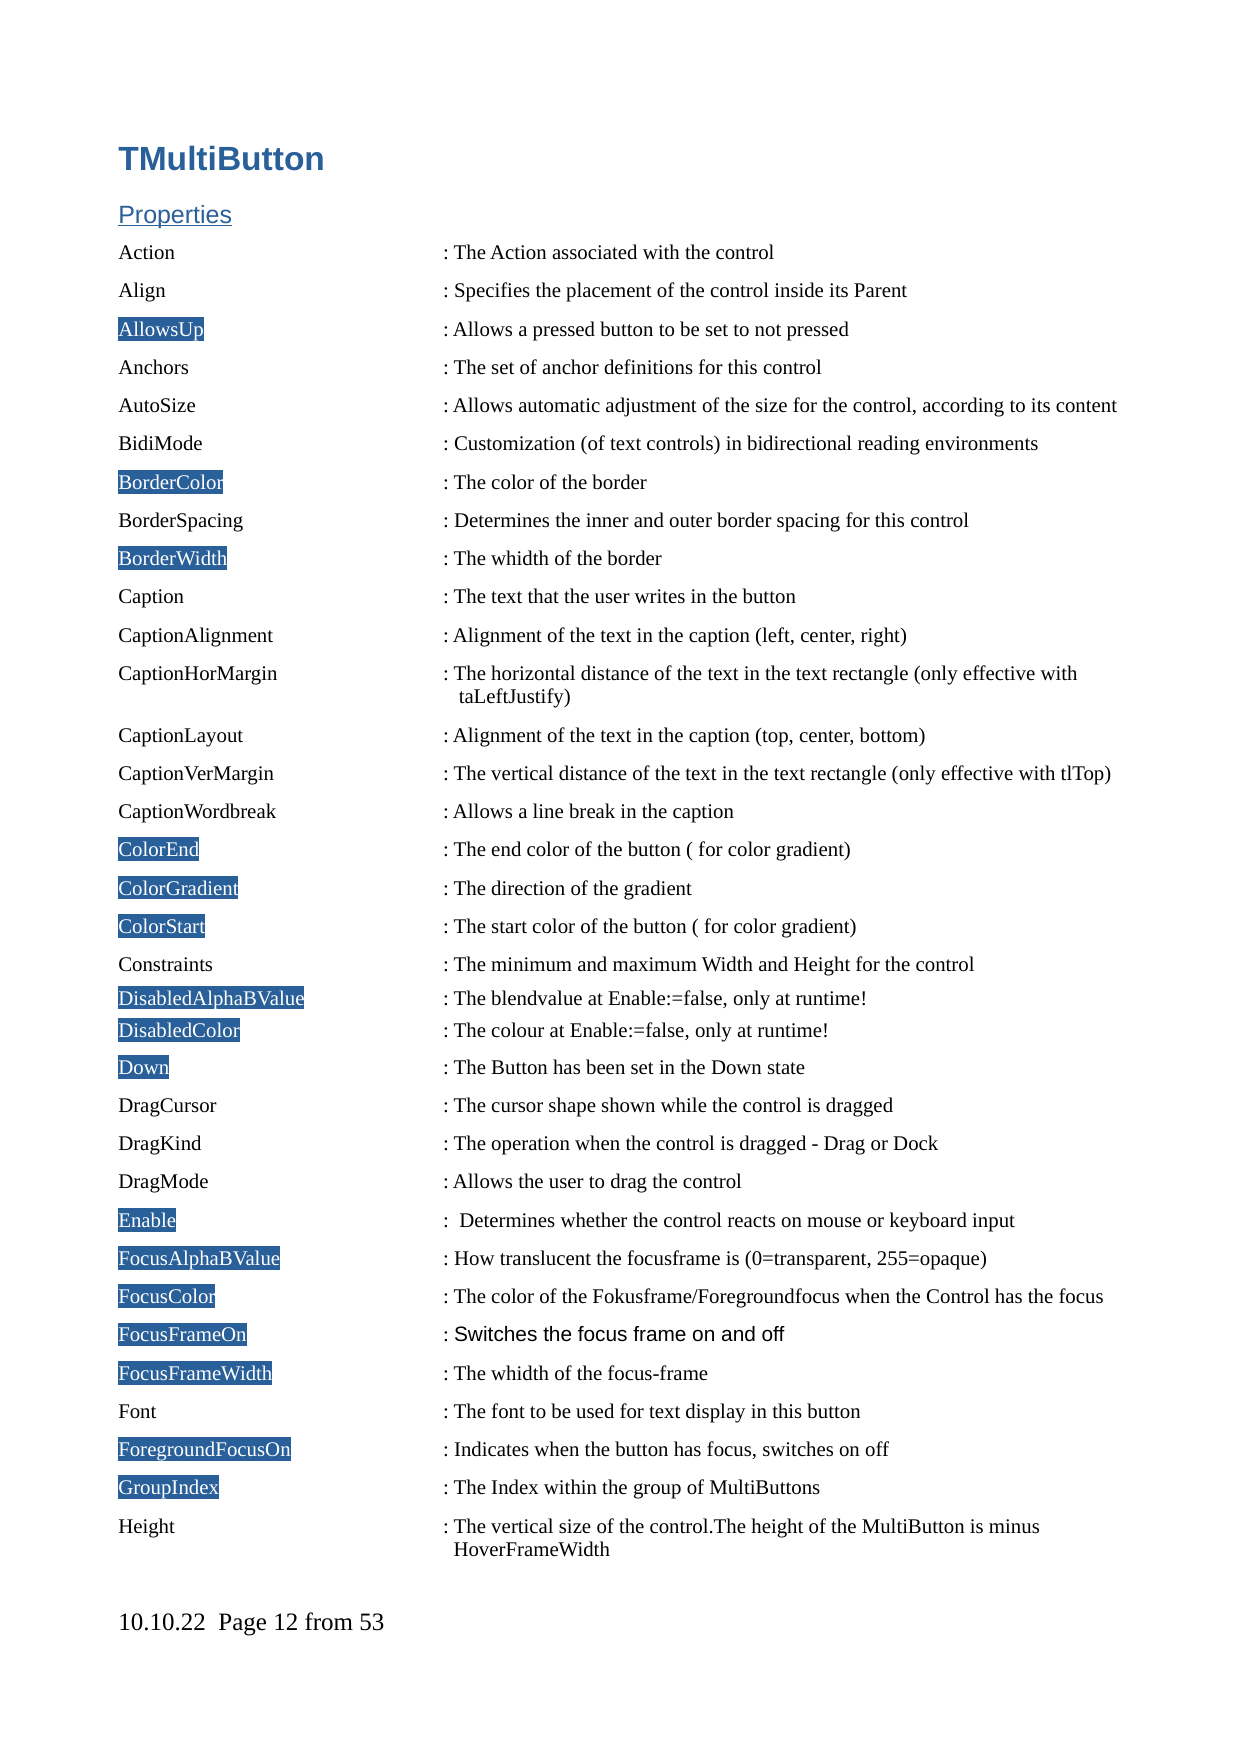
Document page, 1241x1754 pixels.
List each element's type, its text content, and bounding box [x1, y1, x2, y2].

text Constraints : The minimum and maximum Width and Height for the control [118, 953, 1122, 976]
text AutoSize : Allows automatic adjustment of the size for the control, according to its content [118, 394, 1122, 417]
text FocusFrameOn : Switches the focus frame on and off [118, 1323, 1122, 1347]
text Align : Specifies the placement of the control inside its Parent [118, 279, 1122, 303]
text BidiMode : Customization (of text controls) in bidirectional reading environments [118, 432, 1122, 456]
text Font : The font to be used for text display in this button [118, 1399, 1122, 1423]
text GroupIndex : The Index within the group of MultiButtons [118, 1476, 1122, 1499]
text CaptionLayout : Alignment of the text in the caption (top, center, bottom) [118, 723, 1122, 747]
text ColorStart : The start color of the button ( for color gradient) [118, 914, 1122, 938]
text Down : The Button has been set in the Down state [118, 1055, 1122, 1079]
text Height : The vertical size of the control.The height of the MultiButton is minus HoverFrameWidth [118, 1514, 1122, 1561]
text ColorEnd : The end color of the button ( for color gradient) [118, 838, 1122, 862]
text BorderColor : The color of the border [118, 470, 1122, 494]
text ForegroundFocusOn : Indicates when the button has focus, switches on off [118, 1438, 1122, 1461]
text Action : The Action associated with the control [118, 241, 1122, 264]
text DisabledAlphaBValue : The blendvalue at Enable:=false, only at runtime! [118, 991, 1122, 1008]
text BorderSpacing : Determines the inner and outer border spacing for this control [118, 508, 1122, 532]
subtitle TMultiButton [118, 139, 1122, 178]
text BorderWidth : The whidth of the border [118, 547, 1122, 570]
text FocusColor : The color of the Fokusframe/Foregroundfocus when the Control has the focus [118, 1285, 1122, 1308]
text DisabledColor : The colour at Enable:=false, only at runtime! [118, 1023, 1122, 1041]
text FocusFrameWidth : The whidth of the focus-frame [118, 1361, 1122, 1385]
text AllowsUp : Allows a pressed button to be set to not pressed [118, 317, 1122, 341]
text CaptionVerMargin : The vertical distance of the text in the text rectangle (only effective with tlTop) [118, 761, 1122, 785]
text CaptionHorMargin : The horizontal distance of the text in the text rectangle (only effective with taLeftJustify) [118, 661, 1122, 709]
text DragMode : Allows the user to drag the control [118, 1170, 1122, 1194]
text DragKind : The operation when the control is dragged - Drag or Dock [118, 1132, 1122, 1156]
subtitle Properties [118, 205, 1122, 228]
text Enable : Determines whether the control reacts on mouse or keyboard input [118, 1208, 1122, 1232]
text CaptionAlignment : Alignment of the text in the caption (left, center, right) [118, 623, 1122, 647]
text CaptionWordbreak : Allows a line break in the caption [118, 800, 1122, 823]
text FocusAlphaBValue : How translucent the focusframe is (0=transparent, 255=opaque) [118, 1247, 1122, 1270]
text Caption : The text that the user writes in the button [118, 585, 1122, 608]
text DragCursor : The cursor shape shown while the control is dragged [118, 1094, 1122, 1117]
text ColorGradient : The direction of the gradient [118, 876, 1122, 900]
text Anchors : The set of anchor definitions for this control [118, 356, 1122, 379]
